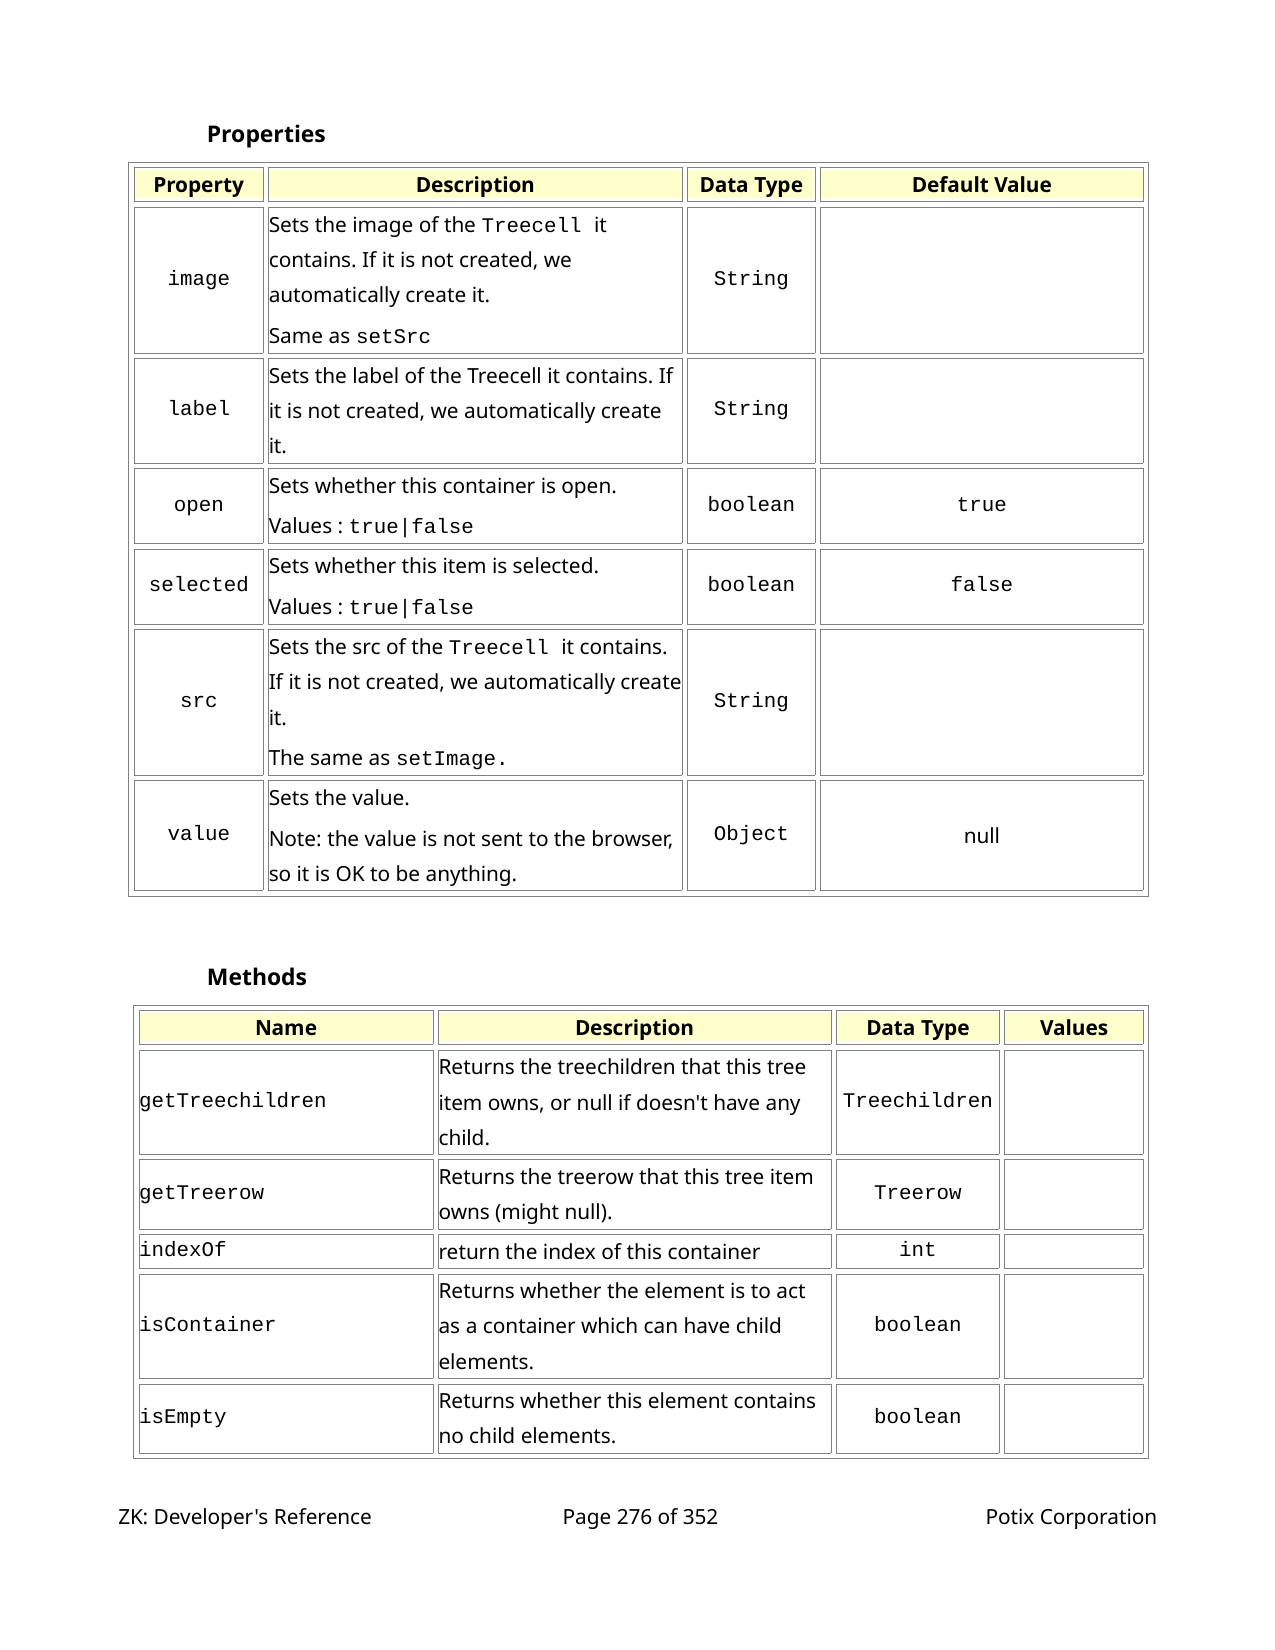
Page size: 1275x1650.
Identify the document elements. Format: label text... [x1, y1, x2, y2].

table_cell [1002, 1378, 1146, 1453]
table_cell false [818, 543, 1146, 623]
table_cell Sets the label of the Treecell it contains. If it is not created, we automatically create it. [266, 353, 685, 462]
table_cell isEmpty [136, 1378, 435, 1453]
table_header Description [435, 1006, 833, 1044]
table_cell [821, 208, 1143, 353]
table_cell Returns whether the element is to act as a container which can have child elements. [435, 1268, 833, 1378]
table_cell Returns whether this element contains no child elements. [435, 1378, 833, 1453]
table_cell [1005, 1275, 1143, 1378]
table_cell boolean [834, 1268, 1002, 1378]
table_header Description [266, 163, 685, 201]
table_cell [818, 353, 1146, 462]
table_cell Object [685, 775, 817, 890]
table_cell String [685, 201, 817, 353]
table_cell return the index of this container [435, 1229, 833, 1268]
table_cell open [131, 463, 266, 543]
table_header Name [136, 1006, 435, 1044]
table_cell Returns the treechildren that this tree item owns, or null if doesn't have any child. [435, 1044, 833, 1154]
table_cell selected [131, 543, 266, 623]
table_cell [821, 359, 1143, 462]
subtitle Properties [207, 118, 1157, 149]
table_cell src [131, 624, 266, 775]
table_cell isContainer [136, 1268, 435, 1378]
table_cell true [818, 463, 1146, 543]
table_header Data Type [685, 163, 817, 201]
table_cell Treerow [834, 1154, 1002, 1229]
table_cell boolean [834, 1378, 1002, 1453]
table_cell null [818, 775, 1146, 890]
table_cell value [131, 775, 266, 890]
table_cell [1005, 1385, 1143, 1453]
table_cell Returns the treerow that this tree item owns (might null). [435, 1154, 833, 1229]
table_cell [1005, 1051, 1143, 1154]
table_cell [818, 624, 1146, 775]
table_header Values [1002, 1006, 1146, 1044]
table_cell getTreerow [136, 1154, 435, 1229]
table_cell [821, 630, 1143, 775]
table_cell Sets whether this item is selected. Values : true|false [266, 543, 685, 623]
table_cell [1002, 1229, 1146, 1268]
table_cell [818, 201, 1146, 353]
table_cell int [834, 1229, 1002, 1268]
table_cell boolean [685, 463, 817, 543]
table_cell String [685, 624, 817, 775]
table_cell Sets the image of the Treecell it contains. If it is not created, we automatically create it. Same as setSrc [266, 201, 685, 353]
table_header Data Type [834, 1006, 1002, 1044]
table_cell [1002, 1268, 1146, 1378]
table_cell Treechildren [834, 1044, 1002, 1154]
table_cell [1005, 1235, 1143, 1268]
table_cell indexOf [136, 1229, 435, 1268]
table_cell Sets the value. Note: the value is not sent to the browser, so it is OK to be anything. [266, 775, 685, 890]
table_cell Sets the src of the Treecell it contains. If it is not created, we automatically create it. The same as setImage. [266, 624, 685, 775]
table_cell String [685, 353, 817, 462]
subtitle Methods [207, 961, 1157, 992]
table_cell label [131, 353, 266, 462]
table_cell image [131, 201, 266, 353]
table_cell [1002, 1044, 1146, 1154]
table_cell boolean [685, 543, 817, 623]
table_cell [1002, 1154, 1146, 1229]
table_cell [1005, 1160, 1143, 1229]
table_header Property [131, 163, 266, 201]
table_cell getTreechildren [136, 1044, 435, 1154]
table_header Default Value [818, 163, 1146, 201]
table_cell Sets whether this container is open. Values : true|false [266, 463, 685, 543]
